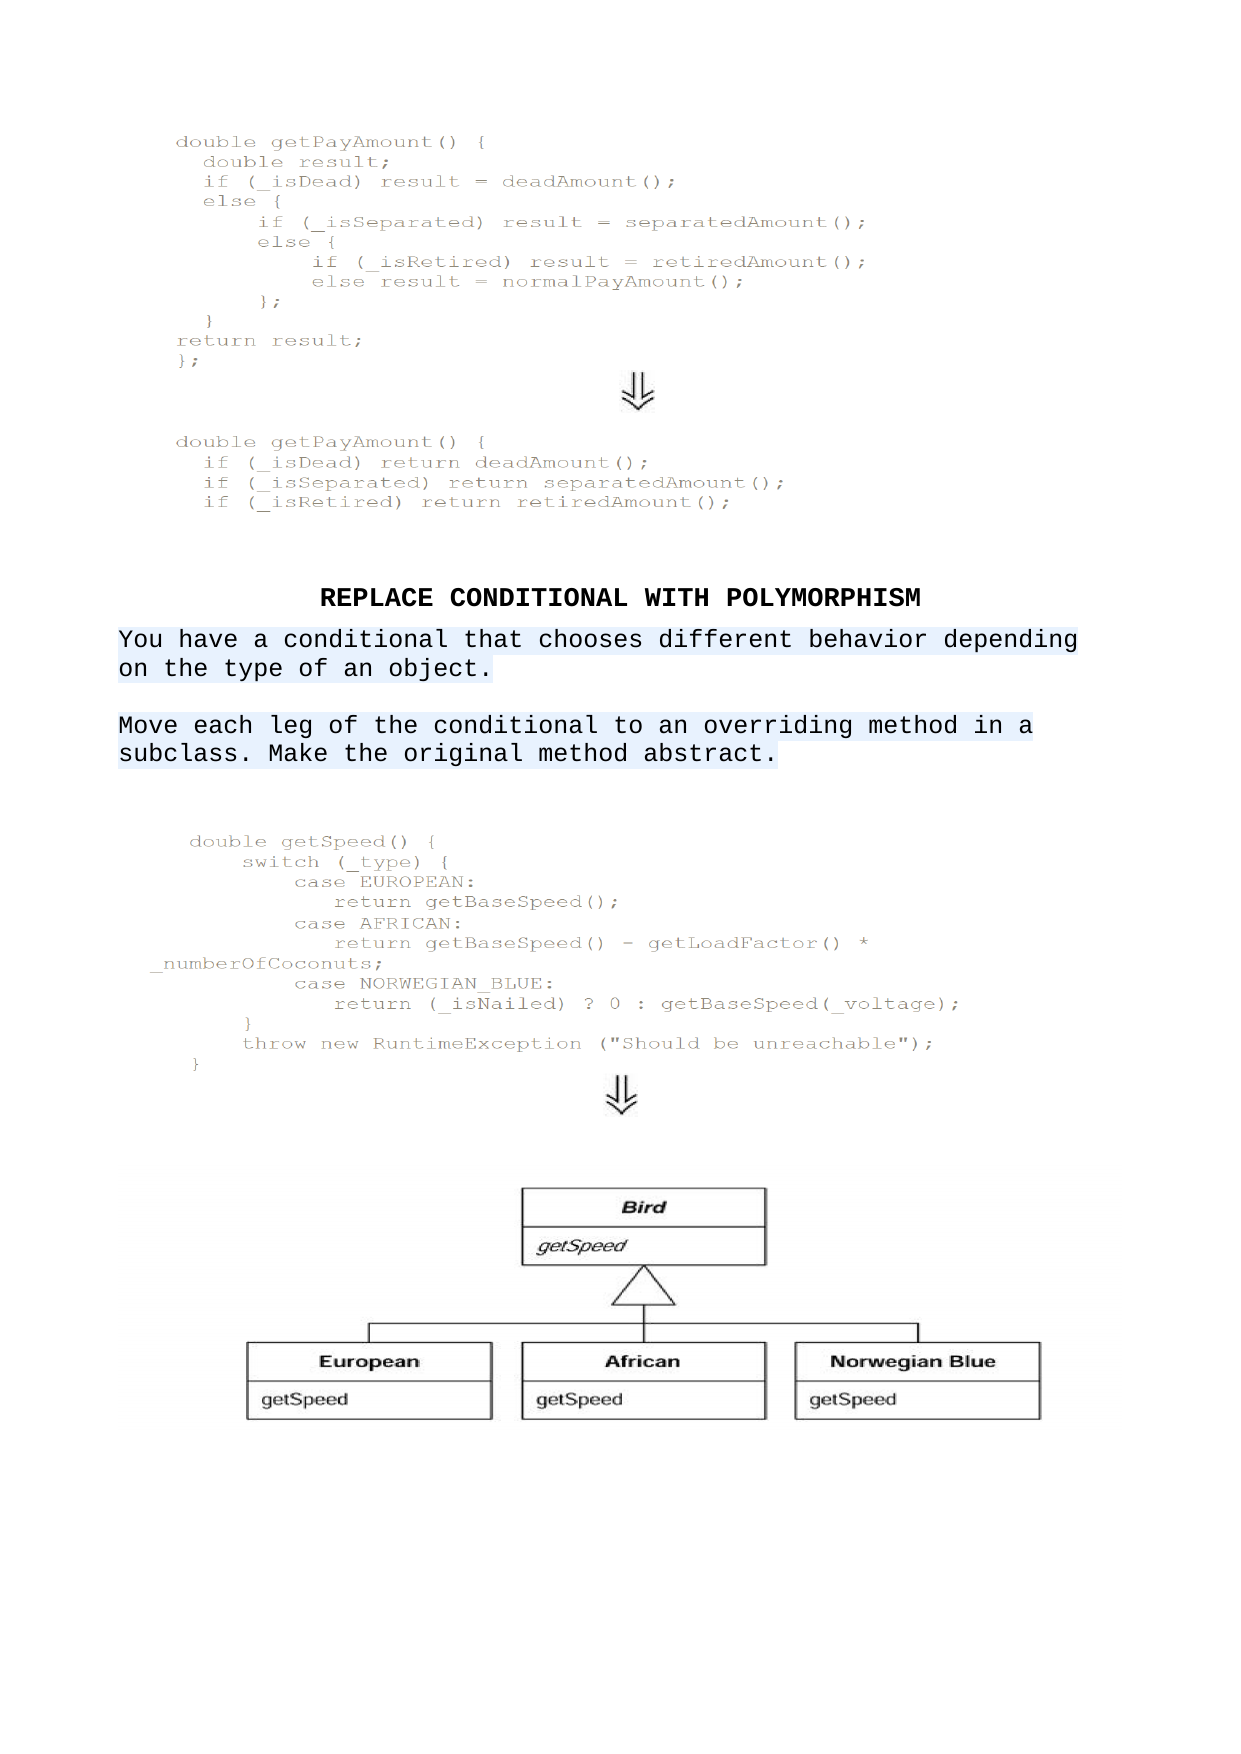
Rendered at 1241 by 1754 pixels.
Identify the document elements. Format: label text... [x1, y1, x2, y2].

text You have a conditional that chooses different behavior depending on the type of an object. [118, 627, 1122, 683]
text Move each leg of the conditional to an overriding method in a subclass. Make the original method abstract. [118, 712, 1122, 769]
subtitle REPLACE CONDITIONAL WITH POLYMORPHISM [118, 584, 1122, 614]
picture [118, 1163, 1123, 1430]
picture [118, 118, 1123, 539]
picture [118, 826, 1123, 1135]
